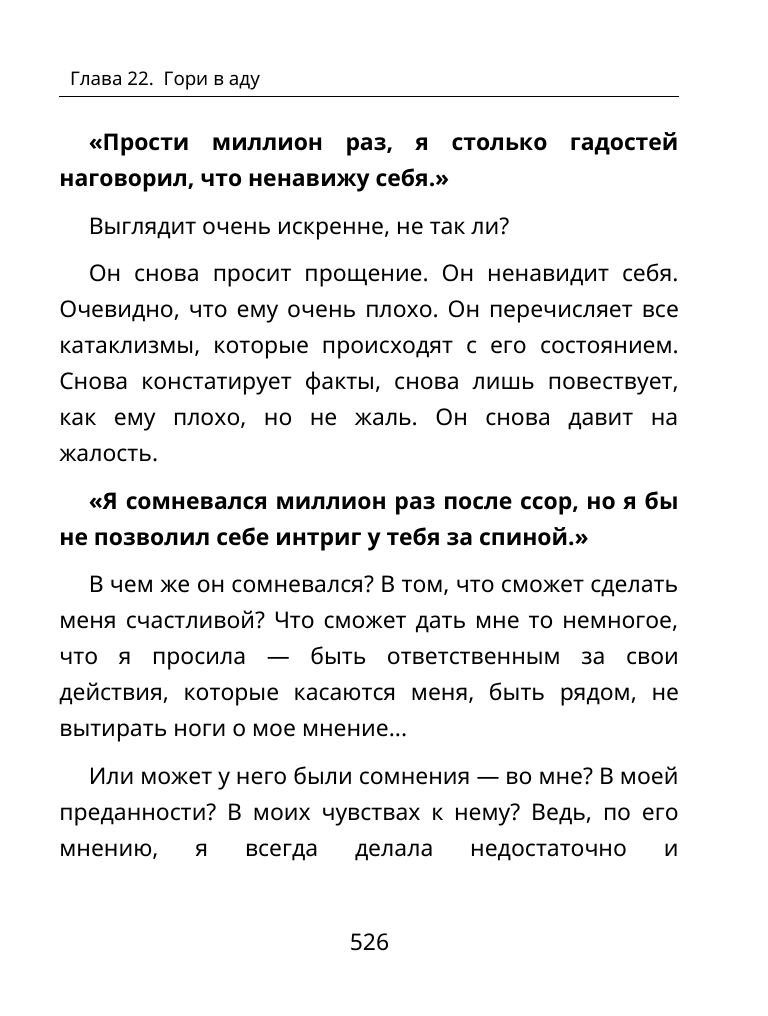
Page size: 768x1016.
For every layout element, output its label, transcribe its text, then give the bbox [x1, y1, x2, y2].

text Он снова просит прощение. Он ненавидит себя. Очевидно, что ему очень плохо. Он перечисляет все катаклизмы, которые происходят с его состоянием. Снова констатирует факты, снова лишь повествует, как ему плохо, но не жаль. Он снова давит на жалость. [59, 257, 679, 468]
text В чем же он сомневался? В том, что сможет сделать меня счастливой? Что сможет дать мне то немногое, что я просила — быть ответственным за свои действия, которые касаются меня, быть рядом, не вытирать ноги о мое мнение... [59, 568, 679, 743]
text «Прости миллион раз, я столько гадостей наговорил, что ненавижу себя.» [59, 126, 679, 193]
text «Я сомневался миллион раз после ссор, но я бы не позволил себе интриг у тебя за спиной.» [59, 485, 679, 552]
text Или может у него были сомнения — во мне? В моей преданности? В моих чувствах к нему? Ведь, по его мнению, я всегда делала недостаточно и [59, 760, 679, 863]
text Выглядит очень искренне, не так ли? [59, 210, 679, 241]
